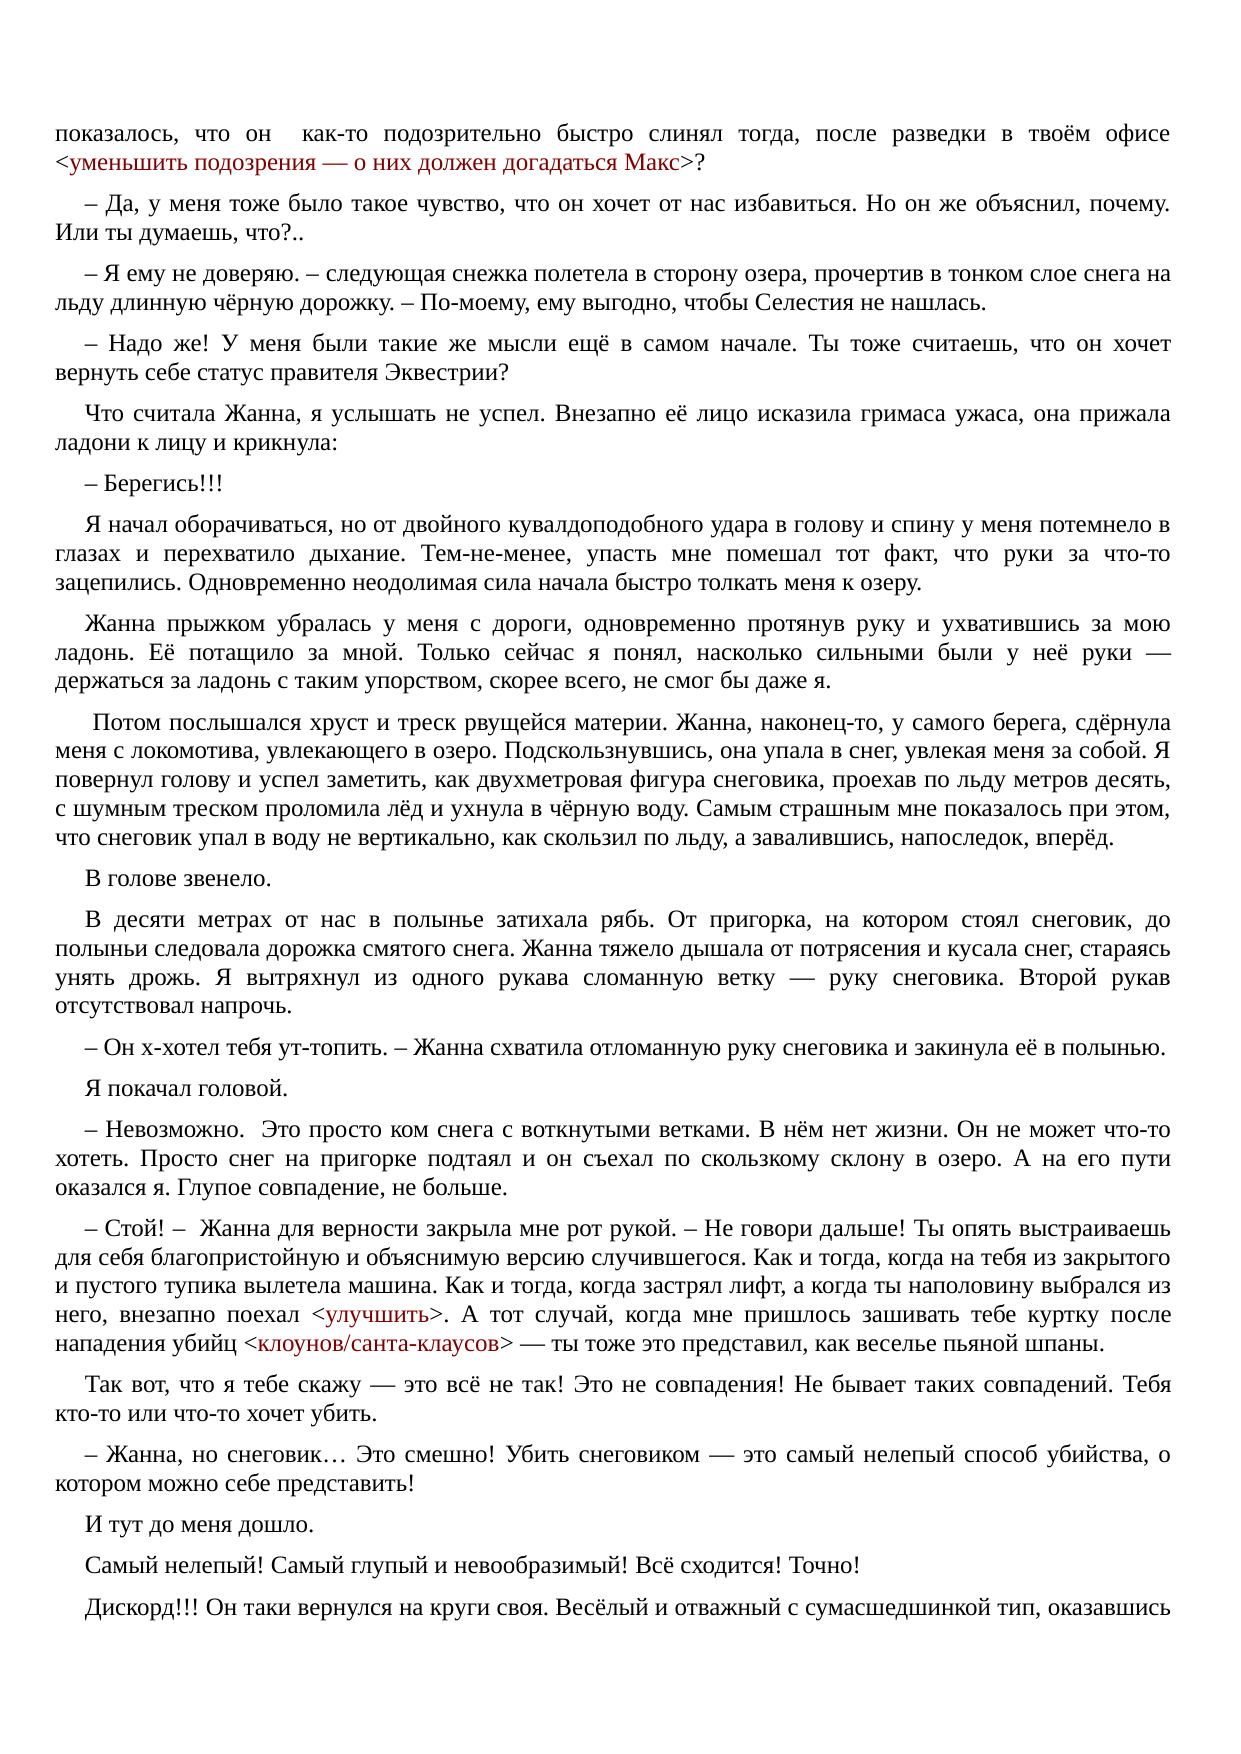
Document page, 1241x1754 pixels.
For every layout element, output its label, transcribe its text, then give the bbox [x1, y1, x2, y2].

text Дискорд!!! Он таки вернулся на круги своя. Весёлый и отважный с сумасшедшинкой тип, оказавшись [55, 1592, 1172, 1621]
text – Стой! – Жанна для верности закрыла мне рот рукой. – Не говори дальше! Ты опять выстраиваешь для себя благопристойную и объяснимую версию случившегося. Как и тогда, когда на тебя из закрытого и пустого тупика вылетела машина. Как и тогда, когда застрял лифт, а когда ты наполовину выбрался из него, внезапно поехал <улучшить>. А тот случай, когда мне пришлось зашивать тебе куртку после нападения убийц <клоунов/санта-клаусов> — ты тоже это представил, как веселье пьяной шпаны. [55, 1213, 1172, 1357]
text показалось, что он как-то подозрительно быстро слинял тогда, после разведки в твоём офисе <уменьшить подозрения — о них должен догадаться Макс>? [55, 118, 1172, 176]
text – Невозможно. Это просто ком снега с воткнутыми ветками. В нём нет жизни. Он не может что-то хотеть. Просто снег на пригорке подтаял и он съехал по скользкому склону в озеро. А на его пути оказался я. Глупое совпадение, не больше. [55, 1114, 1172, 1201]
text Что считала Жанна, я услышать не успел. Внезапно её лицо исказила гримаса ужаса, она прижала ладони к лицу и крикнула: [55, 398, 1172, 456]
text Я начал оборачиваться, но от двойного кувалдоподобного удара в голову и спину у меня потемнело в глазах и перехватило дыхание. Тем-не-менее, упасть мне помешал тот факт, что руки за что-то зацепились. Одновременно неодолимая сила начала быстро толкать меня к озеру. [55, 509, 1172, 596]
text – Надо же! У меня были такие же мысли ещё в самом начале. Ты тоже считаешь, что он хочет вернуть себе статус правителя Эквестрии? [55, 328, 1172, 386]
text Потом послышался хруст и треск рвущейся материи. Жанна, наконец-то, у самого берега, сдёрнула меня с локомотива, увлекающего в озеро. Подскользнувшись, она упала в снег, увлекая меня за собой. Я повернул голову и успел заметить, как двухметровая фигура снеговика, проехав по льду метров десять, с шумным треском проломила лёд и ухнула в чёрную воду. Самым страшным мне показалось при этом, что снеговик упал в воду не вертикально, как скользил по льду, а завалившись, напоследок, вперёд. [55, 707, 1172, 851]
text Я покачал головой. [55, 1073, 1172, 1102]
text Жанна прыжком убралась у меня с дороги, одновременно протянув руку и ухватившись за мою ладонь. Её потащило за мной. Только сейчас я понял, насколько сильными были у неё руки — держаться за ладонь с таким упорством, скорее всего, не смог бы даже я. [55, 608, 1172, 694]
text Самый нелепый! Самый глупый и невообразимый! Всё сходится! Точно! [55, 1551, 1172, 1579]
text В голове звенело. [55, 863, 1172, 892]
text – Берегись!!! [55, 468, 1172, 497]
text – Да, у меня тоже было такое чувство, что он хочет от нас избавиться. Но он же объяснил, почему. Или ты думаешь, что?.. [55, 188, 1172, 246]
text И тут до меня дошло. [55, 1509, 1172, 1538]
text В десяти метрах от нас в полынье затихала рябь. От пригорка, на котором стоял снеговик, до полыньи следовала дорожка смятого снега. Жанна тяжело дышала от потрясения и кусала снег, стараясь унять дрожь. Я вытряхнул из одного рукава сломанную ветку — руку снеговика. Второй рукав отсутствовал напрочь. [55, 904, 1172, 1019]
text Так вот, что я тебе скажу — это всё не так! Это не совпадения! Не бывает таких совпадений. Тебя кто-то или что-то хочет убить. [55, 1369, 1172, 1427]
text – Жанна, но снеговик… Это смешно! Убить снеговиком — это самый нелепый способ убийства, о котором можно себе представить! [55, 1439, 1172, 1497]
text – Он х-хотел тебя ут-топить. – Жанна схватила отломанную руку снеговика и закинула её в полынью. [55, 1032, 1172, 1061]
text – Я ему не доверяю. – следующая снежка полетела в сторону озера, прочертив в тонком слое снега на льду длинную чёрную дорожку. – По-моему, ему выгодно, чтобы Селестия не нашлась. [55, 258, 1172, 316]
